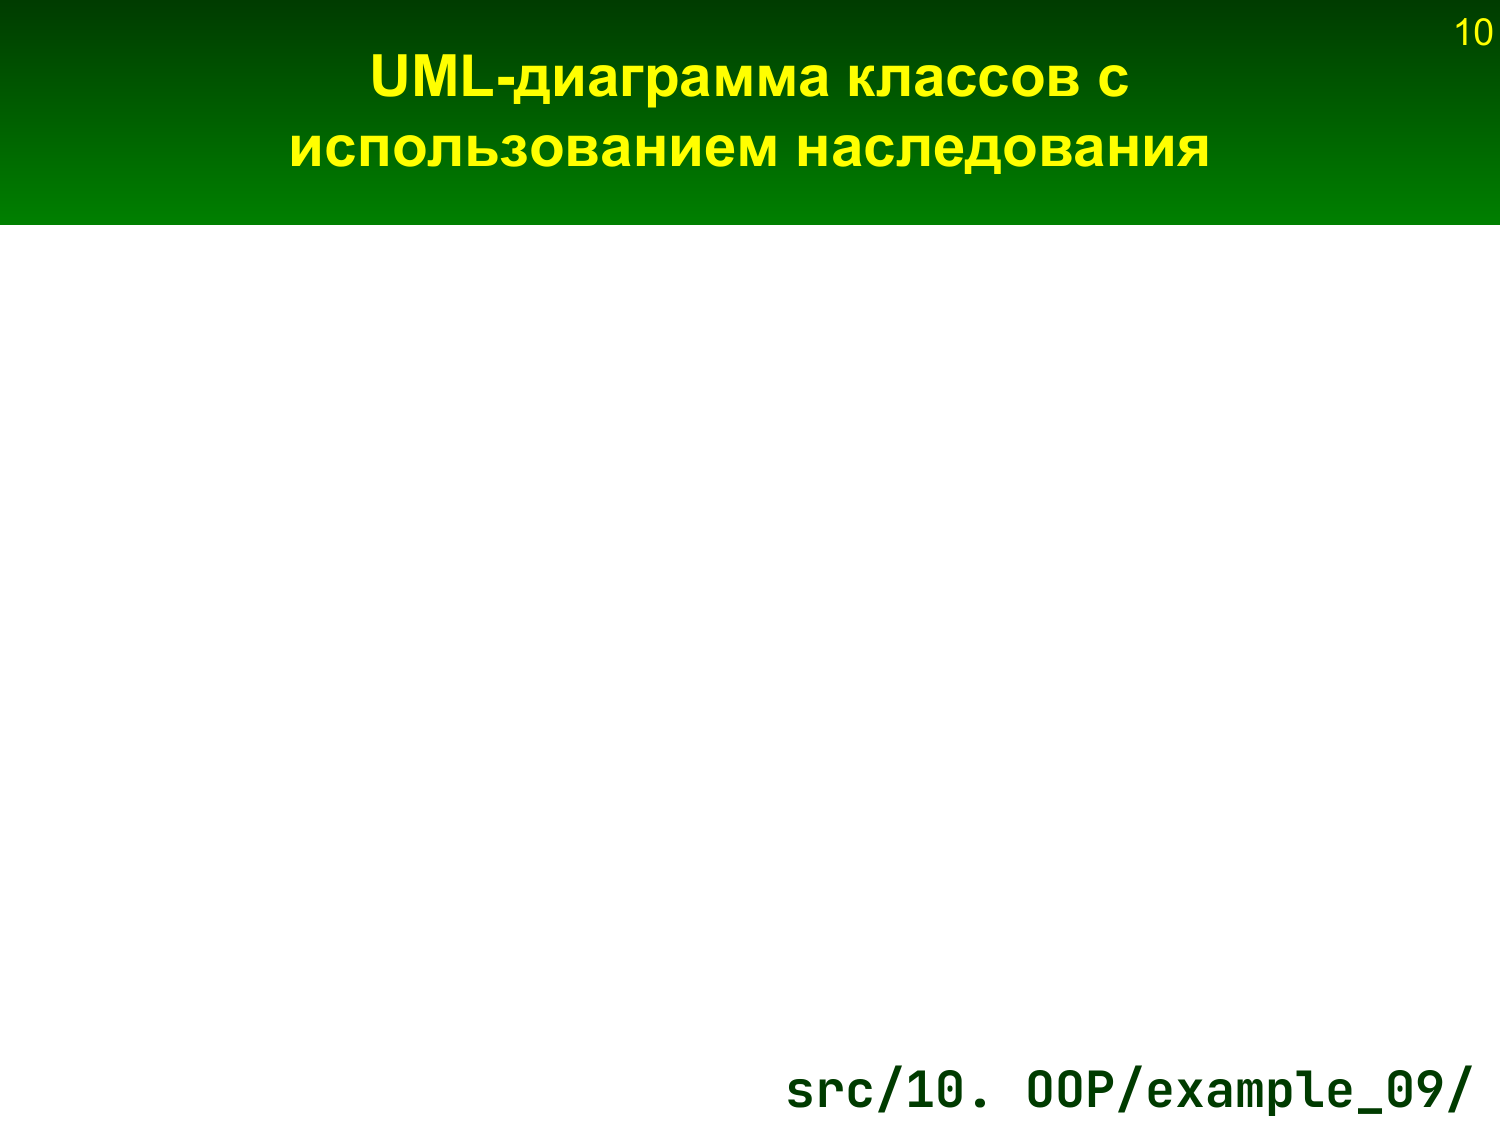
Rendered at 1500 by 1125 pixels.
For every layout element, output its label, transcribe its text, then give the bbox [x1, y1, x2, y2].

title UML-диаграмма классов с использованием наследования [112, 30, 1388, 187]
title src/10. OOP/example_09/ [20, 1045, 1490, 1125]
